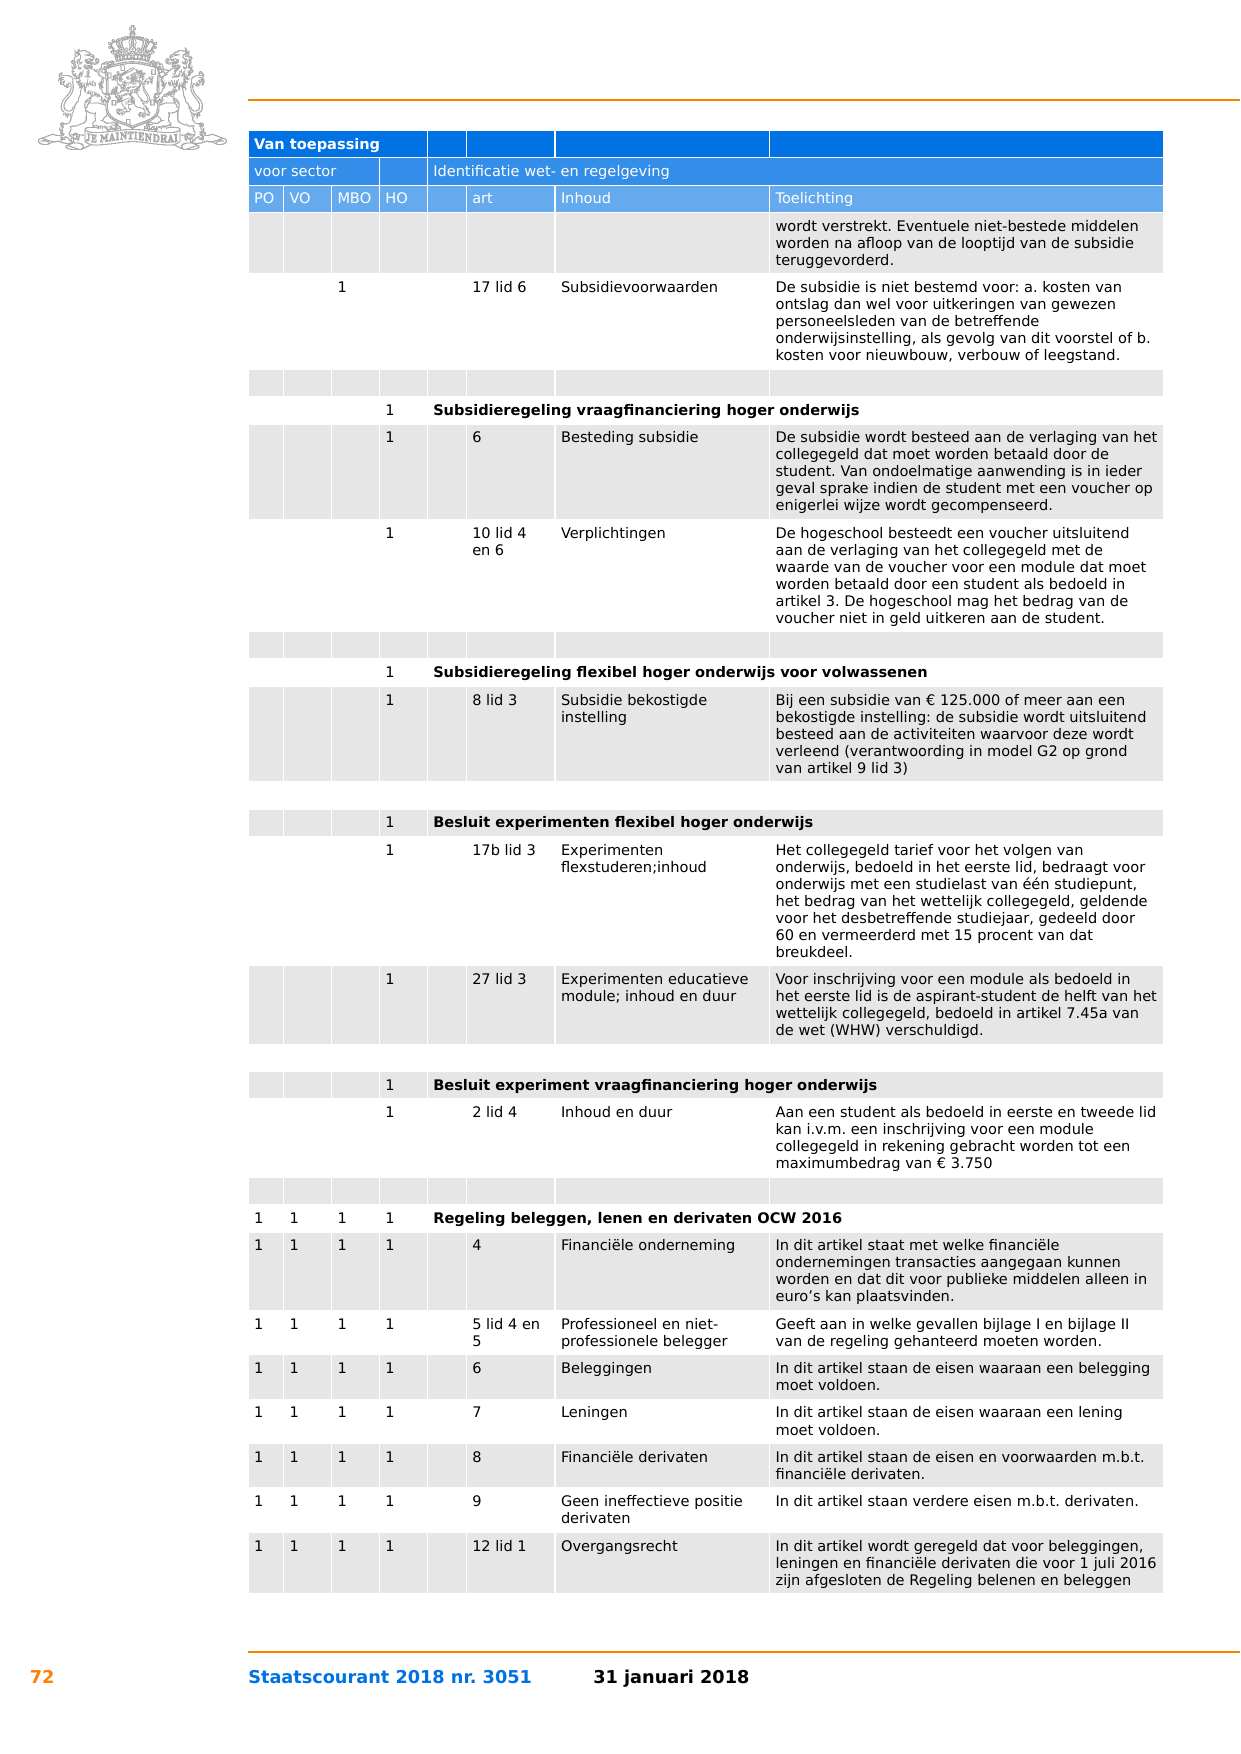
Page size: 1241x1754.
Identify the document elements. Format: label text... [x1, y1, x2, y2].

table_cell 1 [284, 1355, 331, 1399]
table_header [770, 131, 1163, 157]
table_cell 1 [380, 1205, 427, 1232]
table_cell [380, 1045, 427, 1071]
table_cell [249, 966, 283, 1044]
table_cell 1 [332, 1400, 379, 1443]
table_cell 1 [249, 1489, 283, 1532]
table_cell Financiële derivaten [556, 1444, 769, 1487]
table_cell [284, 1045, 331, 1071]
table_cell Subsidieregeling flexibel hoger onderwijs voor volwassenen [428, 660, 1163, 686]
table_cell 1 [284, 1400, 331, 1443]
table_cell Experimenten educatieve module; inhoud en duur [556, 966, 769, 1044]
table_cell 1 [249, 1311, 283, 1354]
table_cell 1 [284, 1533, 331, 1593]
table_cell [428, 1045, 466, 1071]
table_cell [284, 1100, 331, 1177]
table_cell 8 [467, 1444, 554, 1487]
table_cell In dit artikel staan de eisen waaraan een lening moet voldoen. [770, 1400, 1163, 1443]
table_cell [428, 687, 466, 781]
table_cell [770, 632, 1163, 658]
table_cell [249, 275, 283, 369]
table_cell [380, 370, 427, 396]
table_cell 1 [380, 966, 427, 1044]
table_cell HO [380, 186, 427, 212]
table_cell [467, 782, 554, 809]
table_cell [249, 1045, 283, 1071]
table_cell 1 [284, 1205, 331, 1232]
table_cell [380, 275, 427, 369]
table_cell 1 [332, 1311, 379, 1354]
table_cell [428, 213, 466, 273]
table_cell [249, 632, 283, 658]
table_cell [284, 1178, 331, 1204]
table_cell 1 [380, 1100, 427, 1177]
table_cell [332, 213, 379, 273]
table_cell [467, 1178, 554, 1204]
table_cell [467, 632, 554, 658]
table_header Van toepassing [249, 131, 427, 157]
table_cell [284, 810, 331, 836]
table_cell [332, 397, 379, 423]
table_cell [284, 213, 331, 273]
table_cell [556, 1178, 769, 1204]
table_cell 1 [380, 1444, 427, 1487]
table_cell [249, 687, 283, 781]
table_cell Professioneel en niet- professionele belegger [556, 1311, 769, 1354]
table_cell wordt verstrekt. Eventuele niet-bestede middelen worden na afloop van de looptijd van de subsidie teruggevorderd. [770, 213, 1163, 273]
table_cell 12 lid 1 [467, 1533, 554, 1593]
table_cell 1 [380, 1311, 427, 1354]
table_cell [332, 632, 379, 658]
table_cell 4 [467, 1233, 554, 1310]
table_cell 1 [380, 1489, 427, 1532]
table_cell [249, 782, 283, 809]
table_cell [332, 1045, 379, 1071]
table_header [556, 131, 769, 157]
table_cell [332, 687, 379, 781]
table_cell [428, 275, 466, 369]
table_cell [249, 520, 283, 631]
table_cell [284, 425, 331, 519]
table_cell [428, 1178, 466, 1204]
table_cell 8 lid 3 [467, 687, 554, 781]
table_cell 6 [467, 1355, 554, 1399]
table_cell VO [284, 186, 331, 212]
table_cell [467, 1045, 554, 1071]
table_cell [428, 1355, 466, 1399]
table_cell [380, 213, 427, 273]
table_cell 5 lid 4 en 5 [467, 1311, 554, 1354]
table_cell 1 [380, 660, 427, 686]
table_cell [467, 213, 554, 273]
table_cell De subsidie is niet bestemd voor: a. kosten van ontslag dan wel voor uitkeringen van gewezen personeelsleden van de betreffende onderwijsinstelling, als gevolg van dit voorstel of b. kosten voor nieuwbouw, verbouw of leegstand. [770, 275, 1163, 369]
table_cell Bij een subsidie van € 125.000 of meer aan een bekostigde instelling: de subsidie wordt uitsluitend besteed aan de activiteiten waarvoor deze wordt verleend (verantwoording in model G2 op grond van artikel 9 lid 3) [770, 687, 1163, 781]
table_cell [332, 1072, 379, 1098]
picture [38, 25, 227, 150]
table_cell 17b lid 3 [467, 837, 554, 965]
table_cell In dit artikel wordt geregeld dat voor beleggingen, leningen en financiële derivaten die voor 1 juli 2016 zijn afgesloten de Regeling belenen en beleggen [770, 1533, 1163, 1593]
table_cell Overgangsrecht [556, 1533, 769, 1593]
table_cell Financiële onderneming [556, 1233, 769, 1310]
table_cell [556, 782, 769, 809]
table_cell 1 [332, 1444, 379, 1487]
table_cell [284, 397, 331, 423]
table_cell [332, 425, 379, 519]
table_cell 1 [380, 425, 427, 519]
table_cell [428, 1400, 466, 1443]
table_cell 1 [249, 1205, 283, 1232]
table_cell [556, 1045, 769, 1071]
table_cell [284, 275, 331, 369]
table_cell 1 [380, 397, 427, 423]
table_cell [332, 810, 379, 836]
table_cell Geeft aan in welke gevallen bijlage I en bijlage II van de regeling gehanteerd moeten worden. [770, 1311, 1163, 1354]
table_cell [284, 782, 331, 809]
table_cell 1 [380, 520, 427, 631]
table_cell 1 [284, 1311, 331, 1354]
table_cell 27 lid 3 [467, 966, 554, 1044]
table_cell [249, 425, 283, 519]
table_cell voor sector [249, 158, 379, 185]
table_cell Subsidievoorwaarden [556, 275, 769, 369]
table_cell 7 [467, 1400, 554, 1443]
table_cell [770, 1178, 1163, 1204]
table_cell 1 [249, 1533, 283, 1593]
table_cell Subsidieregeling vraagfinanciering hoger onderwijs [428, 397, 1163, 423]
table_cell [249, 1072, 283, 1098]
table_cell [284, 1072, 331, 1098]
table_cell [467, 370, 554, 396]
table_cell [249, 370, 283, 396]
table_cell [332, 370, 379, 396]
table_cell [428, 370, 466, 396]
table_cell [249, 660, 283, 686]
table_cell art [467, 186, 554, 212]
table_cell 1 [332, 1233, 379, 1310]
table_cell [428, 966, 466, 1044]
table_cell Besteding subsidie [556, 425, 769, 519]
table_cell Leningen [556, 1400, 769, 1443]
table_cell Besluit experiment vraagfinanciering hoger onderwijs [428, 1072, 1163, 1098]
table_cell 1 [249, 1355, 283, 1399]
table_cell 10 lid 4 en 6 [467, 520, 554, 631]
table_cell [428, 1311, 466, 1354]
table_cell Regeling beleggen, lenen en derivaten OCW 2016 [428, 1205, 1163, 1232]
table_cell Identificatie wet- en regelgeving [428, 158, 1163, 185]
table_cell [249, 1100, 283, 1177]
table_cell [284, 632, 331, 658]
table_cell 1 [332, 1205, 379, 1232]
table_cell De subsidie wordt besteed aan de verlaging van het collegegeld dat moet worden betaald door de student. Van ondoelmatige aanwending is in ieder geval sprake indien de student met een voucher op enigerlei wijze wordt gecompenseerd. [770, 425, 1163, 519]
table_cell 9 [467, 1489, 554, 1532]
table_cell [332, 520, 379, 631]
table_cell De hogeschool besteedt een voucher uitsluitend aan de verlaging van het collegegeld met de waarde van de voucher voor een module dat moet worden betaald door een student als bedoeld in artikel 3. De hogeschool mag het bedrag van de voucher niet in geld uitkeren aan de student. [770, 520, 1163, 631]
table_cell [428, 632, 466, 658]
table_cell Inhoud [556, 186, 769, 212]
table_cell In dit artikel staan verdere eisen m.b.t. derivaten. [770, 1489, 1163, 1532]
table_cell [249, 837, 283, 965]
table_cell [380, 1178, 427, 1204]
table_cell 1 [332, 275, 379, 369]
table_cell 1 [380, 837, 427, 965]
table_cell In dit artikel staan de eisen en voorwaarden m.b.t. financiële derivaten. [770, 1444, 1163, 1487]
table_header [428, 131, 466, 157]
table_cell 1 [332, 1489, 379, 1532]
table_cell Besluit experimenten flexibel hoger onderwijs [428, 810, 1163, 836]
table_cell 1 [249, 1444, 283, 1487]
table_cell [332, 837, 379, 965]
table_cell [428, 425, 466, 519]
table_cell [428, 1444, 466, 1487]
table_cell [380, 782, 427, 809]
table_cell Voor inschrijving voor een module als bedoeld in het eerste lid is de aspirant-student de helft van het wettelijk collegegeld, bedoeld in artikel 7.45a van de wet (WHW) verschuldigd. [770, 966, 1163, 1044]
table_cell MBO [332, 186, 379, 212]
table_cell In dit artikel staat met welke financiële ondernemingen transacties aangegaan kunnen worden en dat dit voor publieke middelen alleen in euro’s kan plaatsvinden. [770, 1233, 1163, 1310]
table_cell [284, 370, 331, 396]
table_cell 1 [380, 1400, 427, 1443]
table_cell [332, 782, 379, 809]
table_cell [770, 1045, 1163, 1071]
table_cell 17 lid 6 [467, 275, 554, 369]
table_cell Geen ineffectieve positie derivaten [556, 1489, 769, 1532]
table_cell Toelichting [770, 186, 1163, 212]
table_cell [428, 837, 466, 965]
table_cell PO [249, 186, 283, 212]
table_cell Aan een student als bedoeld in eerste en tweede lid kan i.v.m. een inschrijving voor een module collegegeld in rekening gebracht worden tot een maximumbedrag van € 3.750 [770, 1100, 1163, 1177]
table_cell [249, 1178, 283, 1204]
table_cell 1 [380, 1355, 427, 1399]
table_cell [332, 1178, 379, 1204]
table_cell [428, 782, 466, 809]
table_cell [332, 966, 379, 1044]
table_cell [284, 660, 331, 686]
table_cell 1 [284, 1233, 331, 1310]
table_cell [428, 520, 466, 631]
table_cell [380, 632, 427, 658]
table_cell Beleggingen [556, 1355, 769, 1399]
table_cell [428, 1100, 466, 1177]
table_cell 1 [249, 1400, 283, 1443]
table_cell Het collegegeld tarief voor het volgen van onderwijs, bedoeld in het eerste lid, bedraagt voor onderwijs met een studielast van één studiepunt, het bedrag van het wettelijk collegegeld, geldende voor het desbetreffende studiejaar, gedeeld door 60 en vermeerderd met 15 procent van dat breukdeel. [770, 837, 1163, 965]
table_cell [284, 966, 331, 1044]
table_cell [249, 213, 283, 273]
table_cell [556, 632, 769, 658]
table_cell [380, 158, 427, 185]
table_cell [284, 687, 331, 781]
table_cell 1 [380, 1072, 427, 1098]
table_cell [770, 782, 1163, 809]
table_cell [428, 1533, 466, 1593]
table_cell [428, 1233, 466, 1310]
table_cell [284, 520, 331, 631]
table_cell [249, 397, 283, 423]
table_cell [770, 370, 1163, 396]
table_cell [284, 837, 331, 965]
table_cell Subsidie bekostigde instelling [556, 687, 769, 781]
table_cell 1 [380, 810, 427, 836]
table_cell 1 [380, 1533, 427, 1593]
table_cell 1 [332, 1355, 379, 1399]
table_cell [428, 186, 466, 212]
table_cell [249, 810, 283, 836]
table_cell 1 [380, 1233, 427, 1310]
table_cell 1 [284, 1489, 331, 1532]
table_cell In dit artikel staan de eisen waaraan een belegging moet voldoen. [770, 1355, 1163, 1399]
table_header [467, 131, 554, 157]
table_cell 1 [380, 687, 427, 781]
table_cell [332, 1100, 379, 1177]
table_cell [428, 1489, 466, 1532]
table_cell Experimenten flexstuderen;inhoud [556, 837, 769, 965]
table_cell [556, 213, 769, 273]
table_cell 1 [332, 1533, 379, 1593]
table_cell 2 lid 4 [467, 1100, 554, 1177]
table_cell 1 [249, 1233, 283, 1310]
table_cell 6 [467, 425, 554, 519]
table_cell [332, 660, 379, 686]
table_cell Inhoud en duur [556, 1100, 769, 1177]
table_cell [556, 370, 769, 396]
table_cell Verplichtingen [556, 520, 769, 631]
table_cell 1 [284, 1444, 331, 1487]
